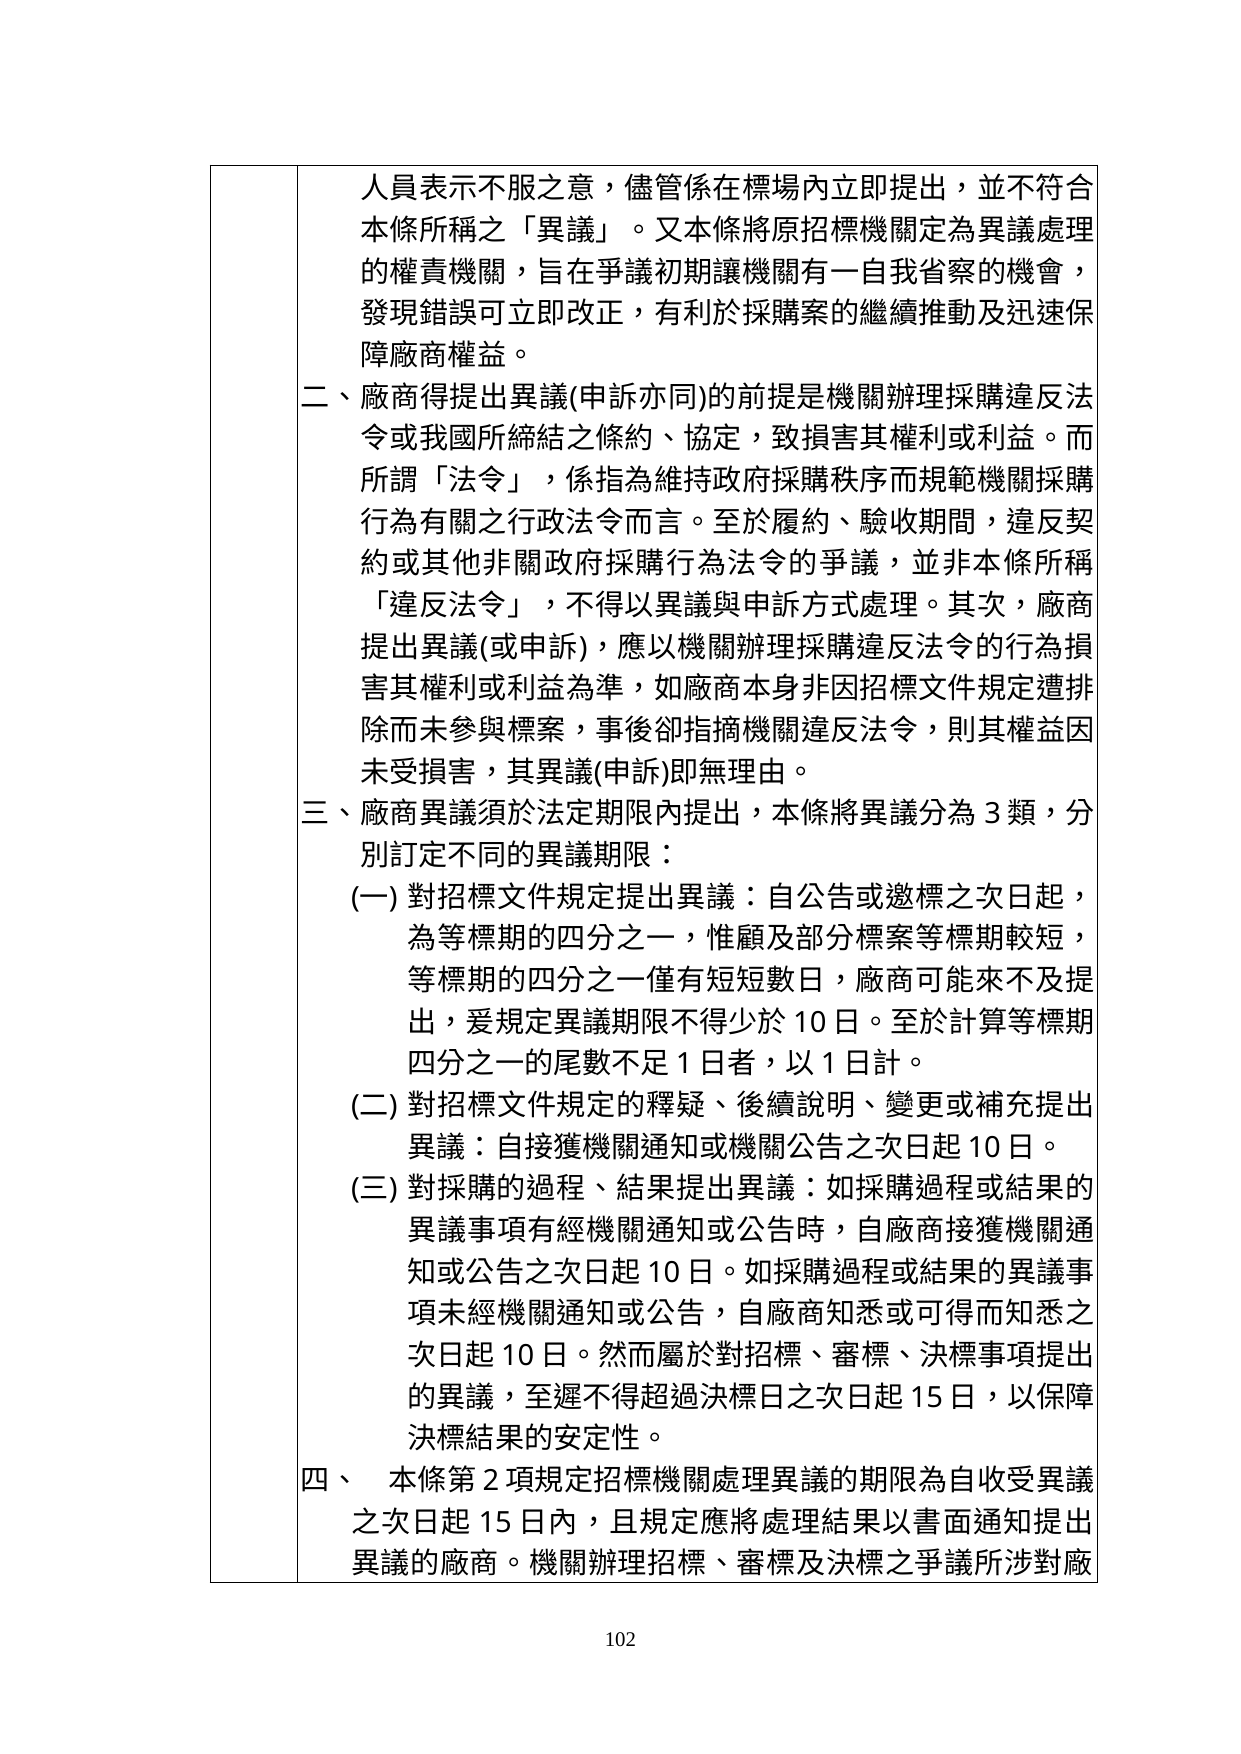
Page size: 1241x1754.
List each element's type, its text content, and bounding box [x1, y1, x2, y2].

table_cell 人員表示不服之意，儘管係在標場內立即提出，並不符合本條所稱之「異議」。又本條將原招標機關定為異議處理的權責機關，旨在爭議初期讓機關有一自我省察的機會，發現錯誤可立即改正，有利於採購案的繼續推動及迅速保障廠商權益。 廠商得提出異議(申訴亦同)的前提是機關辦理採購違反法令或我國所締結之條約、協定，致損害其權利或利益。而所謂「法令」，係指為維持政府採購秩序而規範機關採購行為有關之行政法令而言。至於履約、驗收期間，違反契約或其他非關政府採購行為法令的爭議，並非本條所稱「違反法令」，不得以異議與申訴方式處理。其次，廠商提出異議(或申訴)，應以機關辦理採購違反法令的行為損害其權利或利益為準，如廠商本身非因招標文件規定遭排除而未參與標案，事後卻指摘機關違反法令，則其權益因未受損害，其異議(申訴)即無理由。 廠商異議須於法定期限內提出，本條將異議分為3類，分別訂定不同的異議期限： 對招標文件規定提出異議：自公告或邀標之次日起，為等標期的四分之一，惟顧及部分標案等標期較短，等標期的四分之一僅有短短數日，廠商可能來不及提出，爰規定異議期限不得少於10日。至於計算等標期四分之一的尾數不足1日者，以1日計。 對招標文件規定的釋疑、後續說明、變更或補充提出異議：自接獲機關通知或機關公告之次日起10日。 對採購的過程、結果提出異議：如採購過程或結果的異議事項有經機關通知或公告時，自廠商接獲機關通知或公告之次日起10日。如採購過程或結果的異議事項未經機關通知或公告，自廠商知悉或可得而知悉之次日起10日。然而屬於對招標、審標、決標事項提出的異議，至遲不得超過決標日之次日起15日，以保障決標結果的安定性。 本條第2項規定招標機關處理異議的期限為自收受異議之次日起15日內，且規定應將處理結果以書面通知提出異議的廠商。機關辦理招標、審標及決標之爭議所涉對廠 [298, 166, 1097, 1582]
table_cell [211, 166, 297, 1582]
